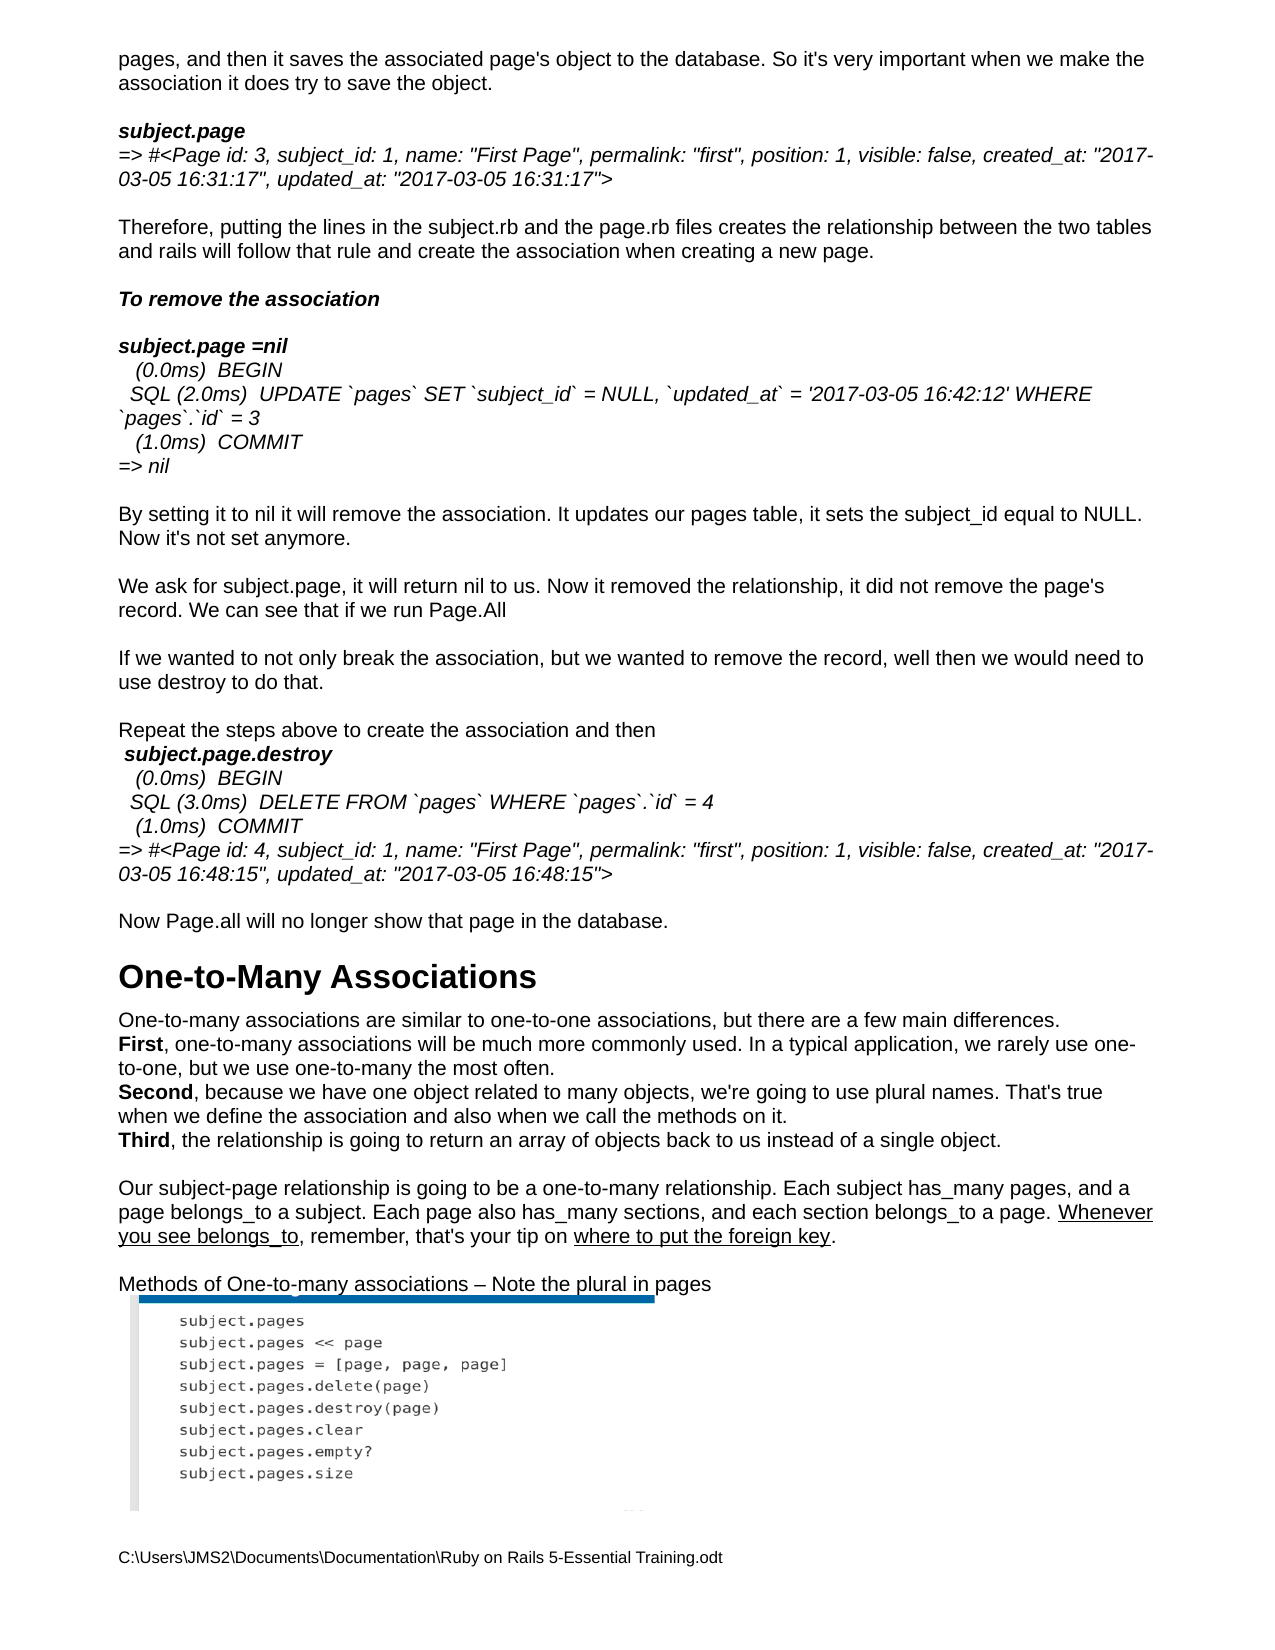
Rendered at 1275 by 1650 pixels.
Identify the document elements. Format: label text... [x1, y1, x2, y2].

text (0.0ms) BEGIN [118, 766, 1157, 789]
text Third, the relationship is going to return an array of objects back to us instead of a single object. [118, 1128, 1157, 1152]
text => nil [118, 454, 1157, 478]
text pages, and then it saves the associated page's object to the database. So it's very important when we make the association it does try to save the object. [118, 47, 1157, 95]
text Our subject-page relationship is going to be a one-to-many relationship. Each subject has_many pages, and a page belongs_to a subject. Each page also has_many sections, and each section belongs_to a page. Whenever you see belongs_to, remember, that's your tip on where to put the foreign key. [118, 1176, 1157, 1248]
text Now Page.all will no longer show that page in the database. [118, 909, 1157, 933]
text One-to-many associations are similar to one-to-one associations, but there are a few main differences. [118, 1008, 1157, 1032]
text subject.page =nil [118, 334, 1157, 358]
text By setting it to nil it will remove the association. It updates our pages table, it sets the subject_id equal to NULL. Now it's not set anymore. [118, 502, 1157, 550]
text subject.page [118, 119, 1157, 143]
text => #<Page id: 3, subject_id: 1, name: "First Page", permalink: "first", position: 1, visible: false, created_at: "2017-03-05 16:31:17", updated_at: "2017-03-05 16:31:17"> [118, 143, 1157, 191]
text SQL (2.0ms) UPDATE `pages` SET `subject_id` = NULL, `updated_at` = '2017-03-05 16:42:12' WHERE `pages`.`id` = 3 [118, 382, 1157, 430]
text If we wanted to not only break the association, but we wanted to remove the record, well then we would need to use destroy to do that. [118, 646, 1157, 694]
text SQL (3.0ms) DELETE FROM `pages` WHERE `pages`.`id` = 4 [118, 789, 1157, 813]
text Therefore, putting the lines in the subject.rb and the page.rb files creates the relationship between the two tables and rails will follow that rule and create the association when creating a new page. [118, 214, 1157, 262]
text (1.0ms) COMMIT [118, 813, 1157, 837]
text We ask for subject.page, it will return nil to us. Now it removed the relationship, it did not remove the page's record. We can see that if we run Page.All [118, 574, 1157, 622]
picture [129, 1295, 655, 1511]
text => #<Page id: 4, subject_id: 1, name: "First Page", permalink: "first", position: 1, visible: false, created_at: "2017-03-05 16:48:15", updated_at: "2017-03-05 16:48:15"> [118, 837, 1157, 885]
text (0.0ms) BEGIN [118, 358, 1157, 382]
subtitle To remove the association [118, 286, 1157, 310]
text (1.0ms) COMMIT [118, 430, 1157, 454]
text Methods of One-to-many associations – Note the plural in pages [118, 1272, 1157, 1296]
text First, one-to-many associations will be much more commonly used. In a typical application, we rarely use one-to-one, but we use one-to-many the most often. [118, 1032, 1157, 1080]
text Second, because we have one object related to many objects, we're going to use plural names. That's true when we define the association and also when we call the methods on it. [118, 1080, 1157, 1128]
subtitle One-to-Many Associations [118, 957, 1157, 996]
text Repeat the steps above to create the association and then [118, 718, 1157, 742]
text subject.page.destroy [118, 742, 1157, 766]
